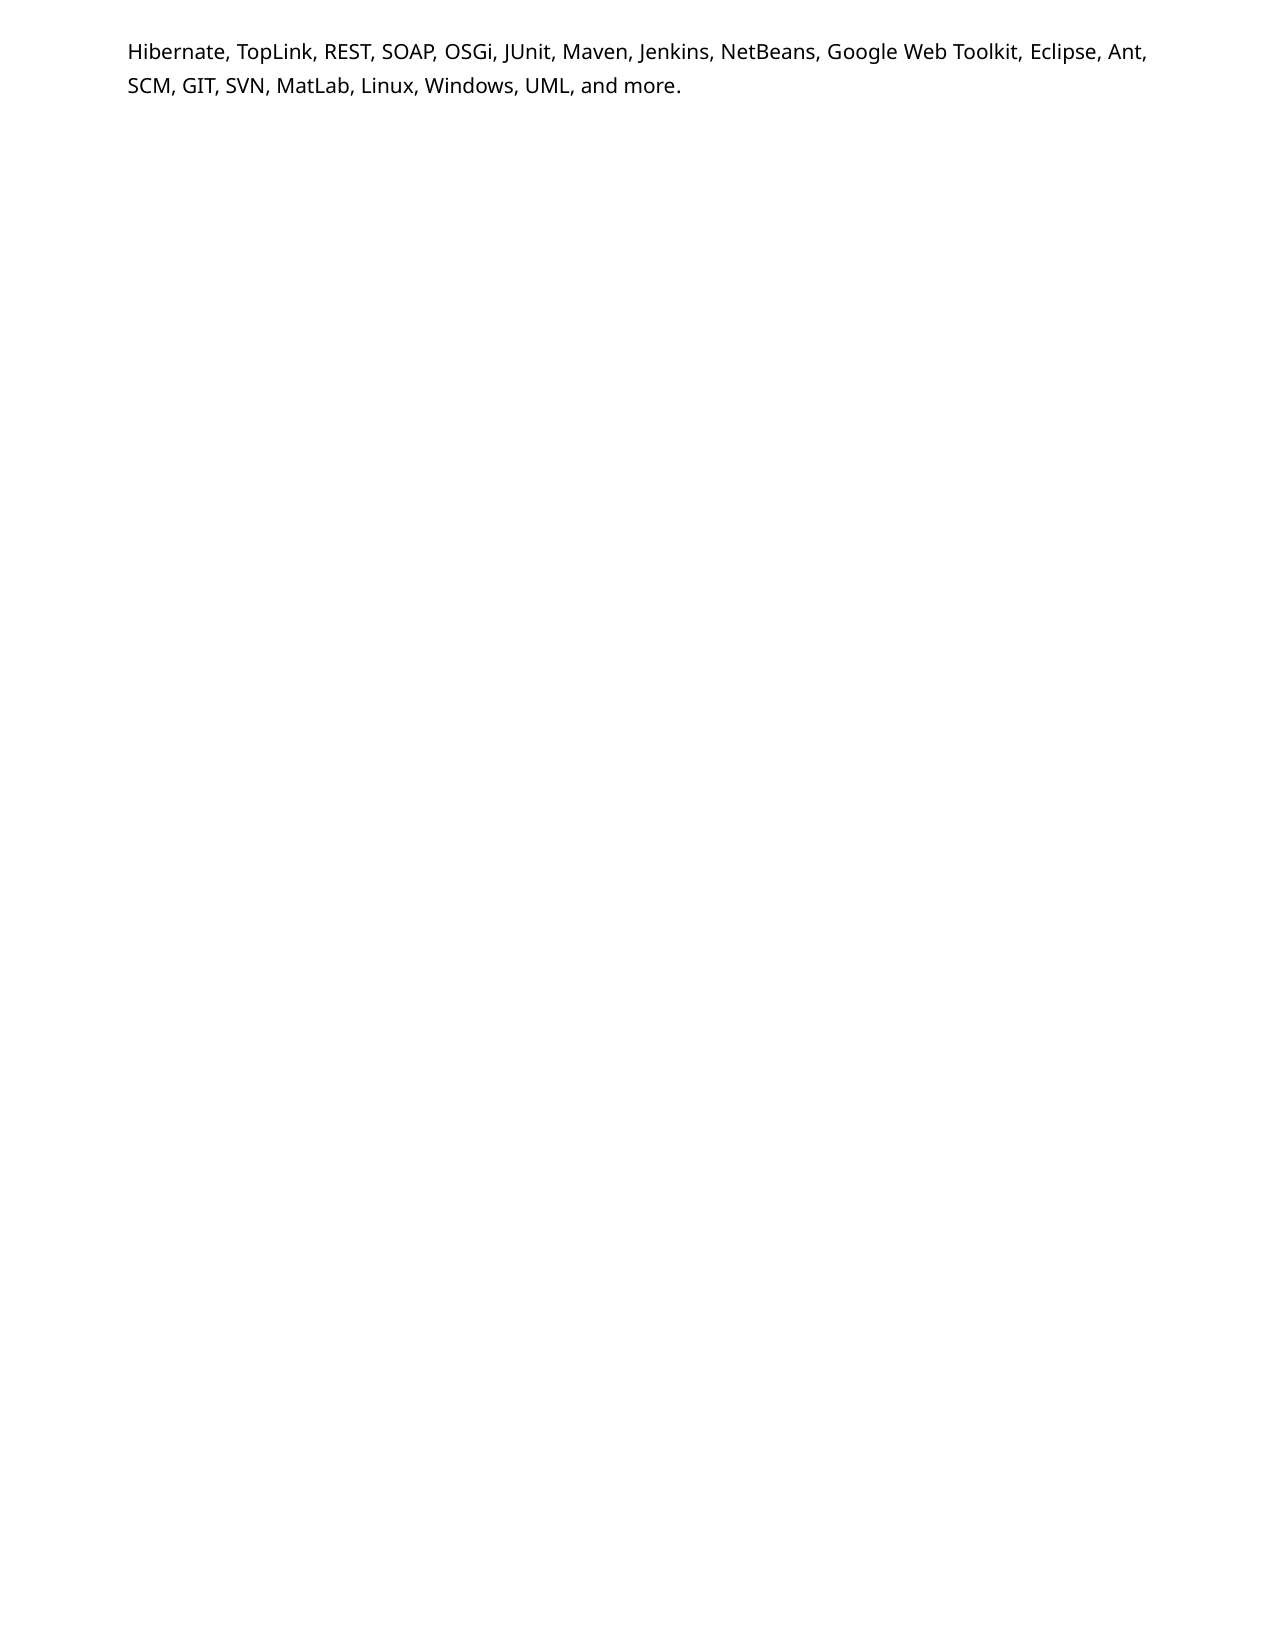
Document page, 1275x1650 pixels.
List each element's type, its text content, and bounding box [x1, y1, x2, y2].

text Hibernate, TopLink, REST, SOAP, OSGi, JUnit, Maven, Jenkins, NetBeans, Google Web Toolkit, Eclipse, Ant, SCM, GIT, SVN, MatLab, Linux, Windows, UML, and more. [127, 37, 1147, 100]
